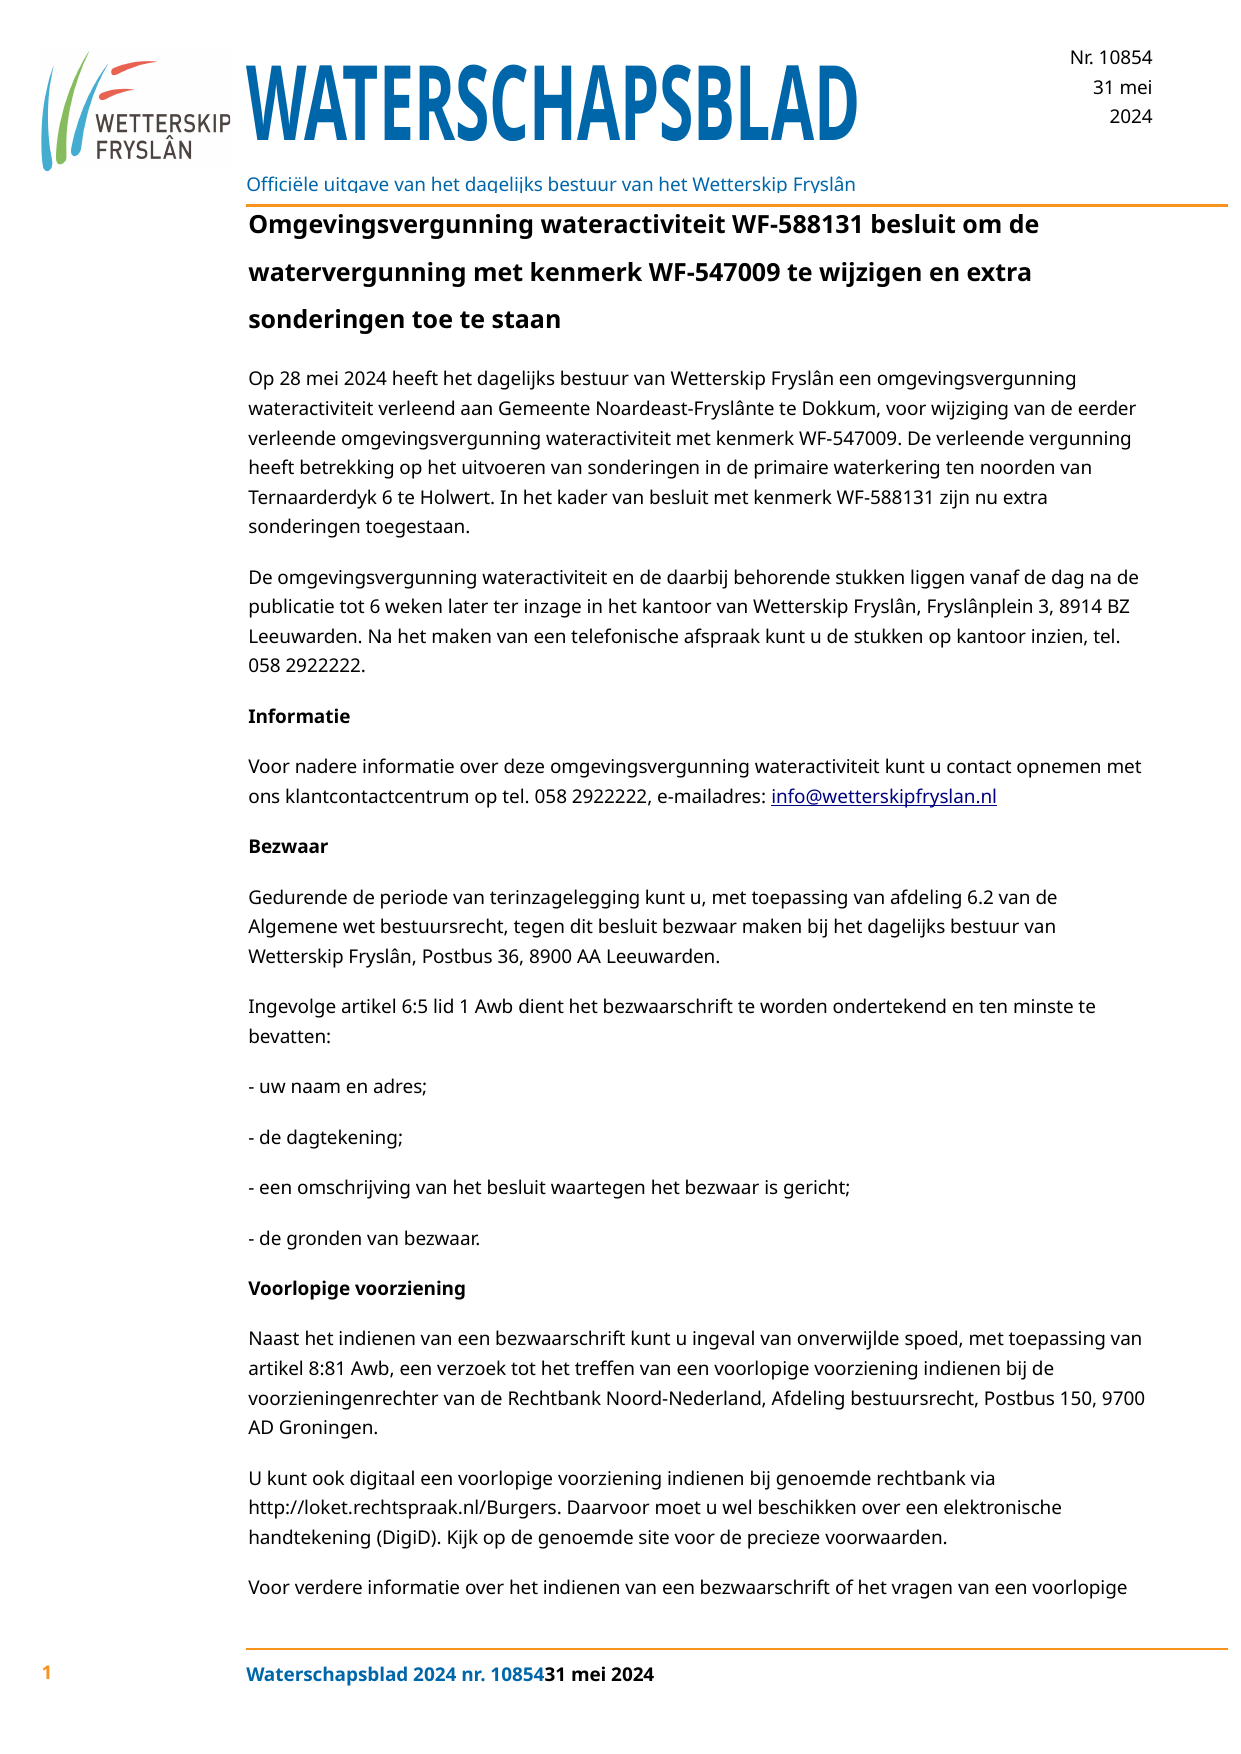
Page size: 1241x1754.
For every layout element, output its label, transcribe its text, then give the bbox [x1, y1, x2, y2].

text Op 28 mei 2024 heeft het dagelijks bestuur van Wetterskip Fryslân een omgevingsvergunning wateractiviteit verleend aan Gemeente Noardeast-Fryslânte te Dokkum, voor wijziging van de eerder verleende omgevingsvergunning wateractiviteit met kenmerk WF-547009. De verleende vergunning heeft betrekking op het uitvoeren van sonderingen in de primaire waterkering ten noorden van Ternaarderdyk 6 te Holwert. In het kader van besluit met kenmerk WF-588131 zijn nu extra sonderingen toegestaan. [248, 366, 1152, 539]
text - uw naam en adres; [248, 1073, 1152, 1099]
text Omgevingsvergunning wateractiviteit WF-588131 besluit om de watervergunning met kenmerk WF-547009 te wijzigen en extra sonderingen toe te staan [248, 207, 1152, 336]
text Gedurende de periode van terinzagelegging kunt u, met toepassing van afdeling 6.2 van de Algemene wet bestuursrecht, tegen dit besluit bezwaar maken bij het dagelijks bestuur van Wetterskip Fryslân, Postbus 36, 8900 AA Leeuwarden. [248, 884, 1152, 969]
text Voorlopige voorziening [248, 1275, 1152, 1301]
text Informatie [248, 703, 1152, 729]
text Ingevolge artikel 6:5 lid 1 Awb dient het bezwaarschrift te worden ondertekend en ten minste te bevatten: [248, 993, 1152, 1049]
text De omgevingsvergunning wateractiviteit en de daarbij behorende stukken liggen vanaf de dag na de publicatie tot 6 weken later ter inzage in het kantoor van Wetterskip Fryslân, Fryslânplein 3, 8914 BZ Leeuwarden. Na het maken van een telefonische afspraak kunt u de stukken op kantoor inzien, tel. 058 2922222. [248, 564, 1152, 678]
text Voor nadere informatie over deze omgevingsvergunning wateractiviteit kunt u contact opnemen met ons klantcontactcentrum op tel. 058 2922222, e-mailadres: info@wetterskipfryslan.nl [248, 753, 1152, 809]
text - de dagtekening; [248, 1124, 1152, 1149]
text Voor verdere informatie over het indienen van een bezwaarschrift of het vragen van een voorlopige [248, 1574, 1152, 1600]
text Naast het indienen van een bezwaarschrift kunt u ingeval van onverwijlde spoed, met toepassing van artikel 8:81 Awb, een verzoek tot het treffen van een voorlopige voorziening indienen bij de voorzieningenrechter van de Rechtbank Noord-Nederland, Afdeling bestuursrecht, Postbus 150, 9700 AD Groningen. [248, 1326, 1152, 1440]
text - een omschrijving van het besluit waartegen het bezwaar is gericht; [248, 1174, 1152, 1200]
text Bezwaar [248, 833, 1152, 859]
picture [41, 47, 231, 172]
text - de gronden van bezwaar. [248, 1225, 1152, 1250]
text U kunt ook digitaal een voorlopige voorziening indienen bij genoemde rechtbank via http://loket.rechtspraak.nl/Burgers. Daarvoor moet u wel beschikken over een elektronische handtekening (DigiD). Kijk op de genoemde site voor de precieze voorwaarden. [248, 1465, 1152, 1549]
